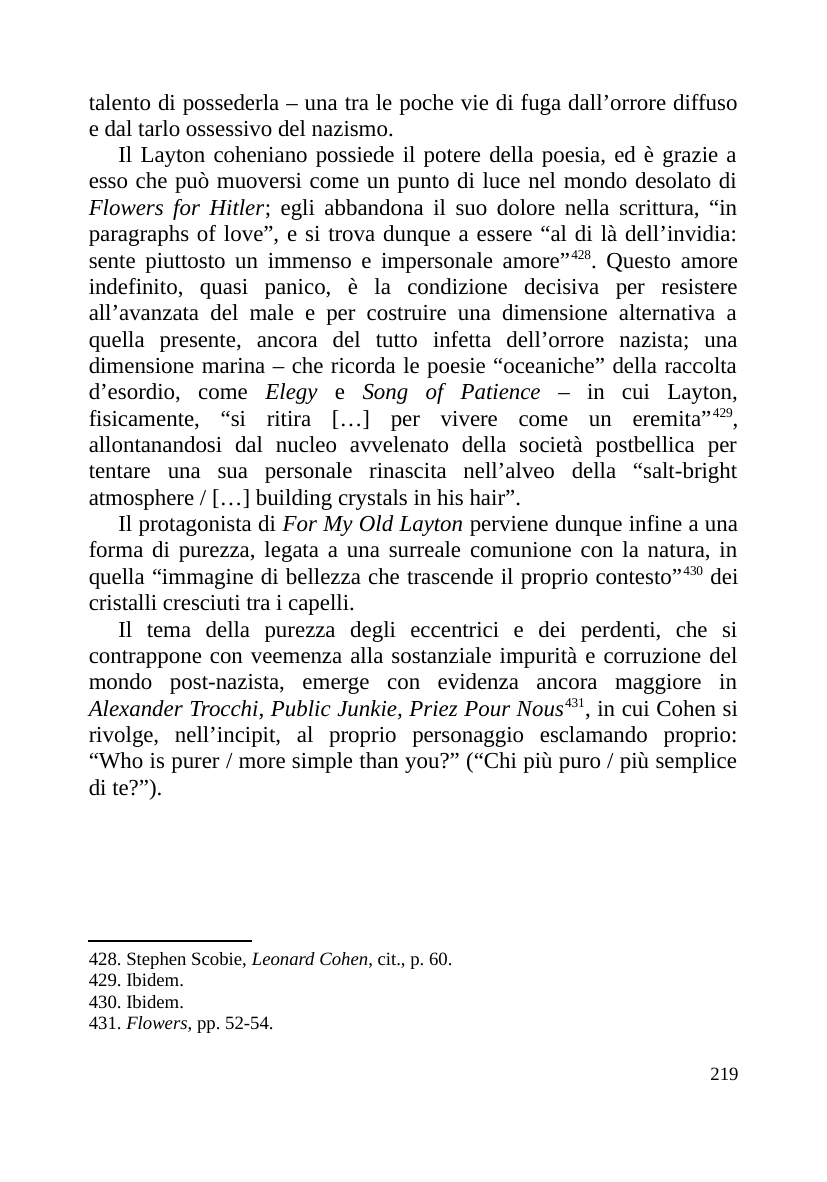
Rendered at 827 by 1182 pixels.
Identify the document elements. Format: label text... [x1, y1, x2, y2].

text Il protagonista di For My Old Layton perviene dunque infine a una forma di purezza, legata a una surreale comunione con la natura, in quella “immagine di bellezza che trascende il proprio contesto” dei cristalli cresciuti tra i capelli. [88, 510, 738, 616]
text Stephen Scobie, Leonard Cohen, cit., p. 60. [88, 947, 738, 969]
text Ibidem. [88, 991, 738, 1012]
text Flowers, pp. 52-54. [88, 1012, 738, 1034]
text Ibidem. [88, 969, 738, 991]
text Il tema della purezza degli eccentrici e dei perdenti, che si contrappone con veemenza alla sostanziale impurità e corruzione del mondo post-nazista, emerge con evidenza ancora maggiore in Alexander Trocchi, Public Junkie, Priez Pour Nous, in cui Cohen si rivolge, nell’incipit, al proprio personaggio esclamando proprio: “Who is purer / more simple than you?” (“Chi più puro / più semplice di te?”). [88, 616, 738, 800]
text talento di possederla – una tra le poche vie di fuga dall’orrore diffuso e dal tarlo ossessivo del nazismo. [88, 88, 738, 141]
text Il Layton coheniano possiede il potere della poesia, ed è grazie a esso che può muoversi come un punto di luce nel mondo desolato di Flowers for Hitler; egli abbandona il suo dolore nella scrittura, “in paragraphs of love”, e si trova dunque a essere “al di là dell’invidia: sente piuttosto un immenso e impersonale amore”. Questo amore indefinito, quasi panico, è la condizione decisiva per resistere all’avanzata del male e per costruire una dimensione alternativa a quella presente, ancora del tutto infetta dell’orrore nazista; una dimensione marina – che ricorda le poesie “oceaniche” della raccolta d’esordio, come Elegy e Song of Patience – in cui Layton, fisicamente, “si ritira […] per vivere come un eremita”, allontanandosi dal nucleo avvelenato della società postbellica per tentare una sua personale rinascita nell’alveo della “salt-bright atmosphere / […] building crystals in his hair”. [88, 141, 738, 510]
